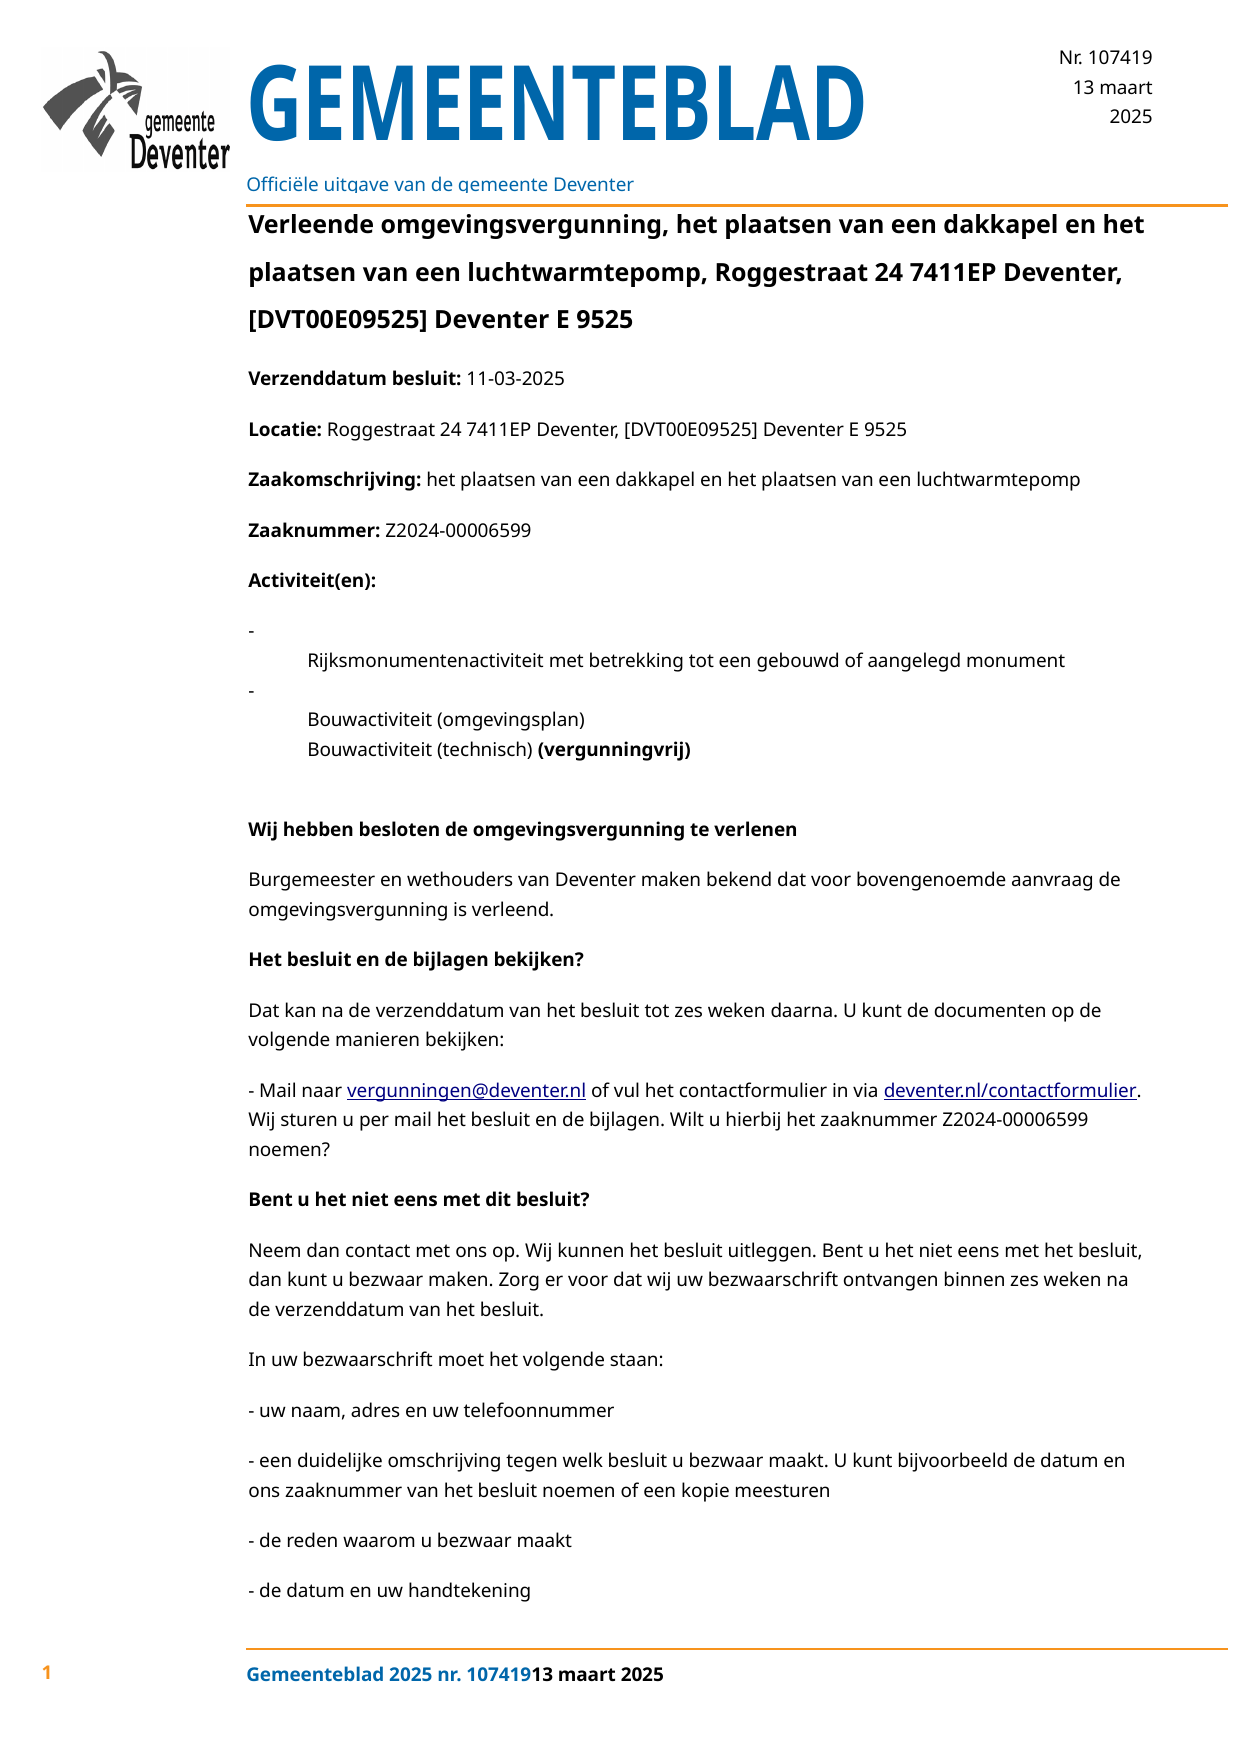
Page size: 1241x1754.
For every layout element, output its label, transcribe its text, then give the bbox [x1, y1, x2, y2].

text - de datum en uw handtekening [248, 1578, 1152, 1603]
text In uw bezwaarschrift moet het volgende staan: [248, 1346, 1152, 1372]
text Verleende omgevingsvergunning, het plaatsen van een dakkapel en het plaatsen van een luchtwarmtepomp, Roggestraat 24 7411EP Deventer, [DVT00E09525] Deventer E 9525 [248, 207, 1152, 336]
text Dat kan na de verzenddatum van het besluit tot zes weken daarna. U kunt de documenten op de volgende manieren bekijken: [248, 997, 1152, 1052]
text Activiteit(en): [248, 567, 1152, 593]
text Zaakomschrijving: het plaatsen van een dakkapel en het plaatsen van een luchtwarmtepomp [248, 466, 1152, 492]
list Bouwactiviteit (technisch) (vergunningvrij) [248, 736, 1152, 762]
text - Mail naar vergunningen@deventer.nl of vul het contactformulier in via deventer.nl/contactformulier. Wij sturen u per mail het besluit en de bijlagen. Wilt u hierbij het zaaknummer Z2024-00006599 noemen? [248, 1077, 1152, 1162]
text Zaaknummer: Z2024-00006599 [248, 517, 1152, 542]
text Verzenddatum besluit: 11-03-2025 [248, 366, 1152, 391]
text - een duidelijke omschrijving tegen welk besluit u bezwaar maakt. U kunt bijvoorbeeld de datum en ons zaaknummer van het besluit noemen of een kopie meesturen [248, 1447, 1152, 1502]
text Locatie: Roggestraat 24 7411EP Deventer, [DVT00E09525] Deventer E 9525 [248, 416, 1152, 442]
text Het besluit en de bijlagen bekijken? [248, 946, 1152, 972]
text - uw naam, adres en uw telefoonnummer [248, 1397, 1152, 1422]
picture [41, 47, 231, 172]
text Bent u het niet eens met dit besluit? [248, 1186, 1152, 1212]
list Bouwactiviteit (omgevingsplan) [248, 706, 1152, 732]
list Rijksmonumentenactiviteit met betrekking tot een gebouwd of aangelegd monument [248, 647, 1152, 673]
text Burgemeester en wethouders van Deventer maken bekend dat voor bovengenoemde aanvraag de omgevingsvergunning is verleend. [248, 866, 1152, 922]
text Neem dan contact met ons op. Wij kunnen het besluit uitleggen. Bent u het niet eens met het besluit, dan kunt u bezwaar maken. Zorg er voor dat wij uw bezwaarschrift ontvangen binnen zes weken na de verzenddatum van het besluit. [248, 1237, 1152, 1322]
text - de reden waarom u bezwaar maakt [248, 1527, 1152, 1553]
text Wij hebben besloten de omgevingsvergunning te verlenen [248, 816, 1152, 842]
